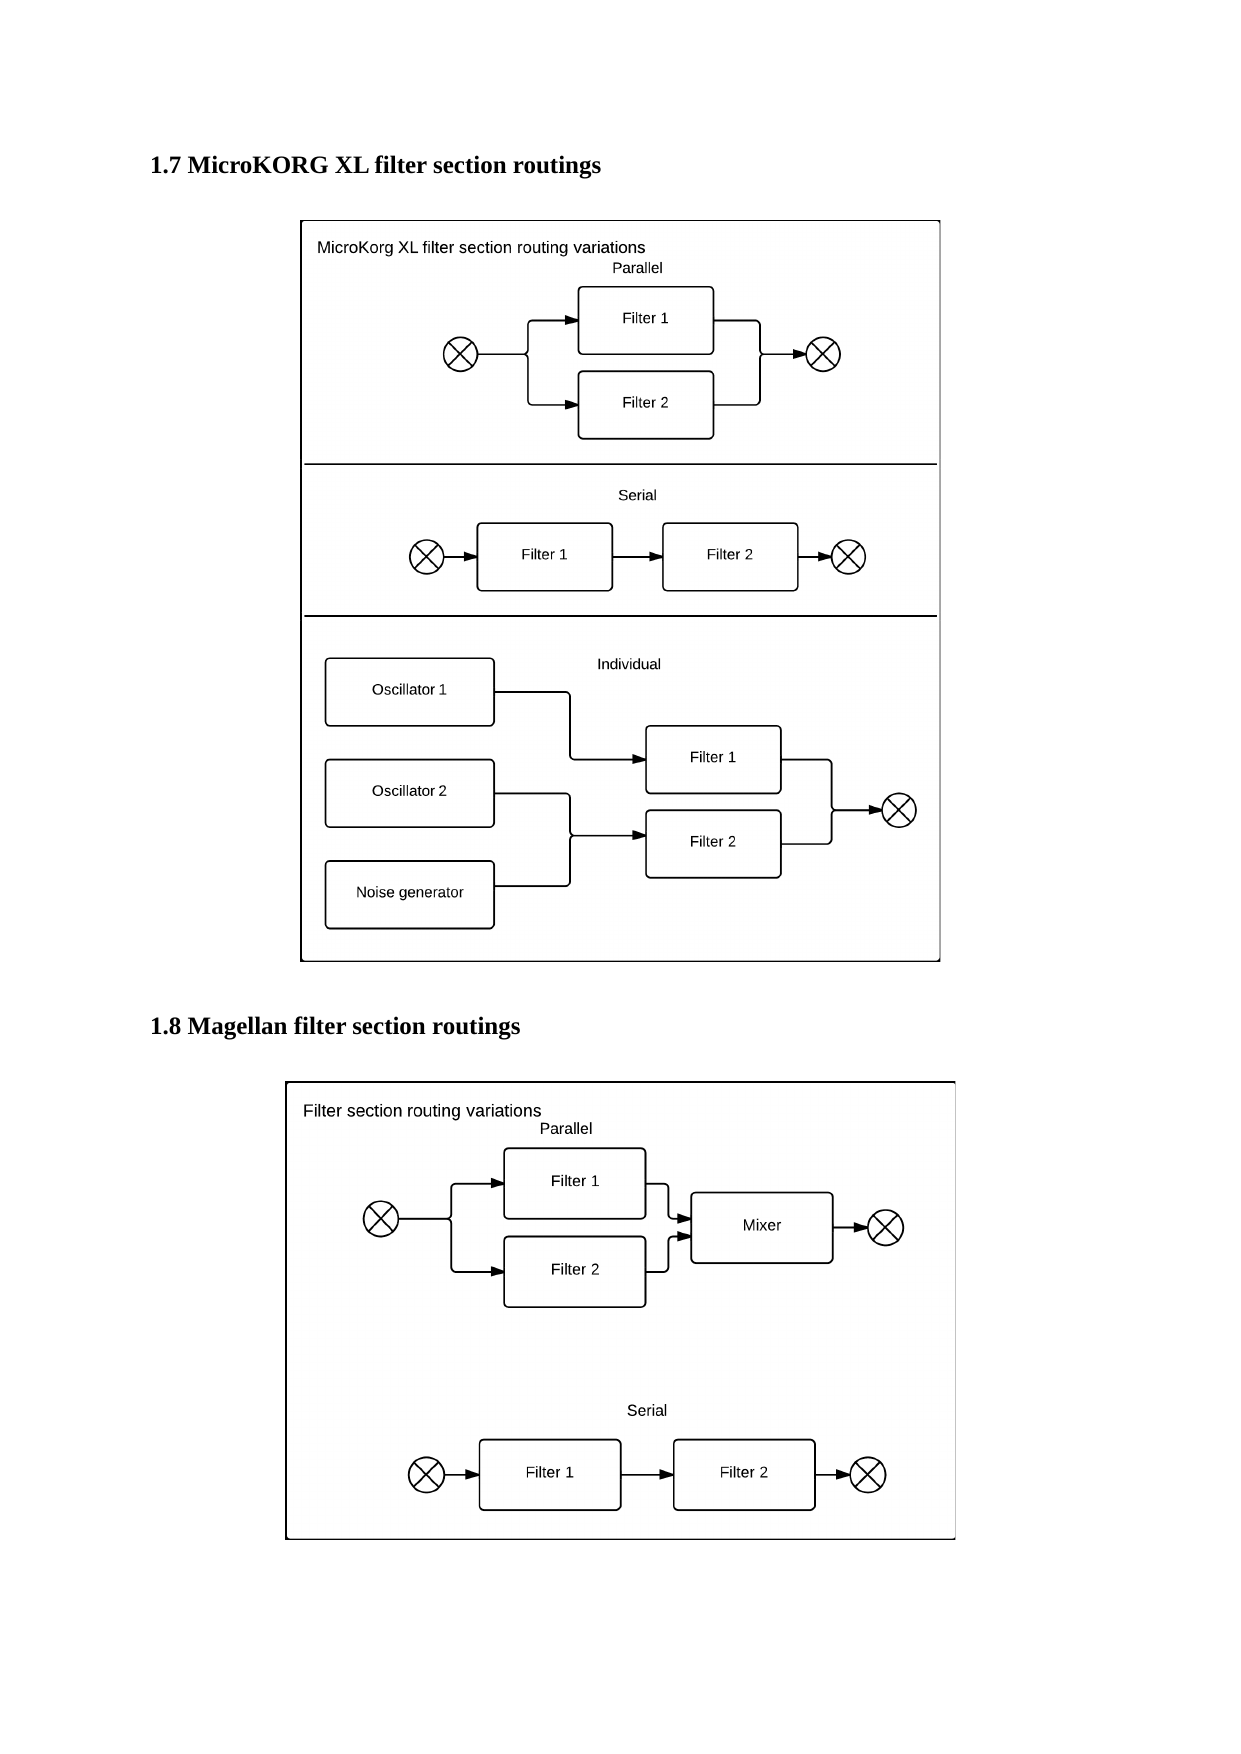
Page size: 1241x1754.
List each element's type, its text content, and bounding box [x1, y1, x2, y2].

subtitle 1.7 MicroKORG XL filter section routings [150, 150, 1091, 179]
picture [285, 1081, 956, 1540]
picture [300, 220, 941, 962]
subtitle 1.8 Magellan filter section routings [150, 1011, 1091, 1040]
